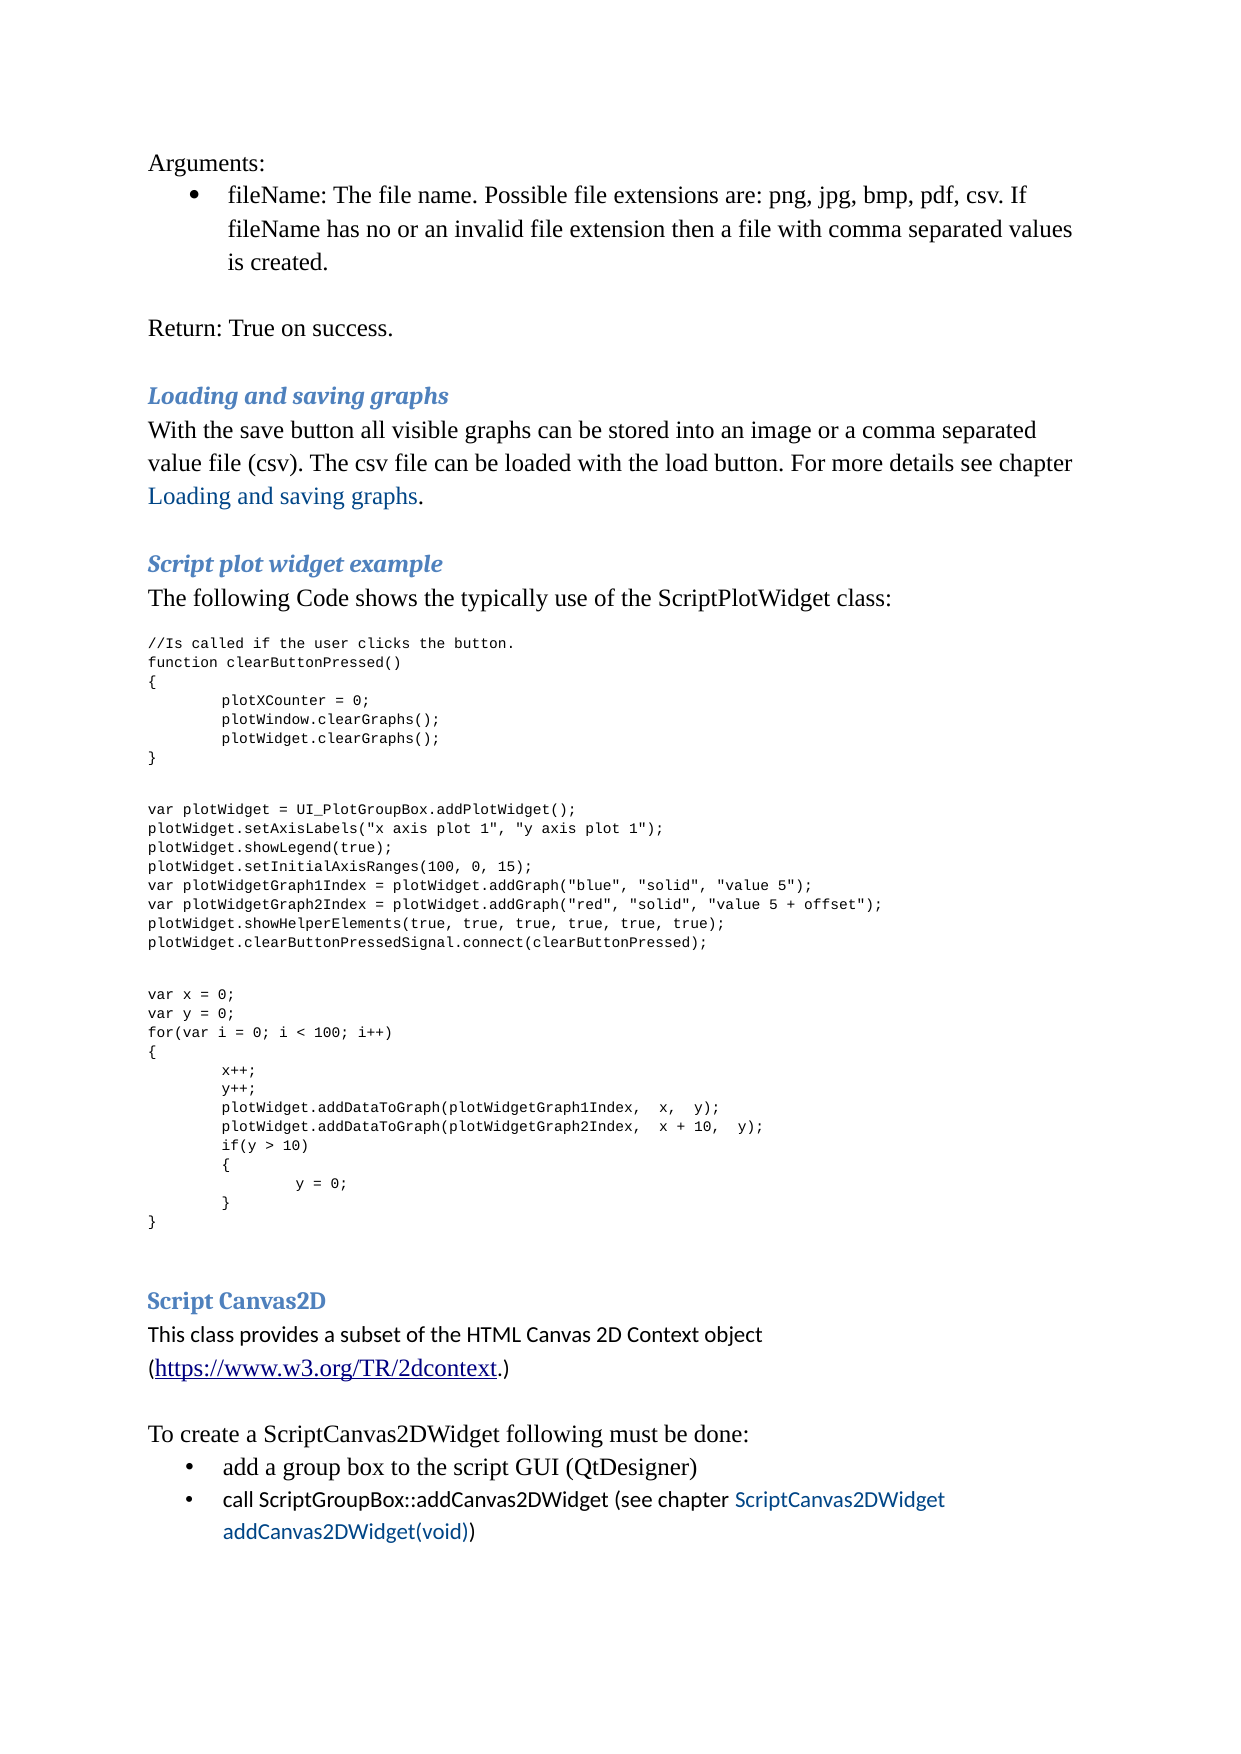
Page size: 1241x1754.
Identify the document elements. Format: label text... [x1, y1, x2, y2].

text plotWidget.setAxisLabels("x axis plot 1", "y axis plot 1"); [148, 821, 1093, 838]
text var plotWidgetGraph1Index = plotWidget.addGraph("blue", "solid", "value 5"); [148, 878, 1093, 895]
subtitle Script plot widget example [148, 550, 1093, 578]
text { [148, 1158, 1093, 1174]
text Arguments: [148, 148, 1093, 176]
text The following Code shows the typically use of the ScriptPlotWidget class: [148, 583, 1093, 611]
text for(var i = 0; i < 100; i++) [148, 1025, 1093, 1041]
text plotWidget.setInitialAxisRanges(100, 0, 15); [148, 859, 1093, 876]
text plotWidget.showLegend(true); [148, 840, 1093, 857]
text var y = 0; [148, 1006, 1093, 1022]
subtitle Loading and saving graphs [148, 382, 1093, 410]
text plotWindow.clearGraphs(); [148, 712, 1093, 729]
list Return: True on success. [148, 313, 1093, 341]
text if(y > 10) [148, 1139, 1093, 1155]
text With the save button all visible graphs can be stored into an image or a comma separated value file (csv). The csv file can be loaded with the load button. For more details see chapter Loading and saving graphs. [148, 415, 1093, 509]
list call ScriptGroupBox::addCanvas2DWidget (see chapter ScriptCanvas2DWidget addCanvas2DWidget(void)) [185, 1485, 1093, 1545]
text var plotWidget = UI_PlotGroupBox.addPlotWidget(); [148, 802, 1093, 819]
text plotWidget.showHelperElements(true, true, true, true, true, true); [148, 916, 1093, 933]
text } [148, 750, 1093, 767]
text function clearButtonPressed() [148, 656, 1093, 672]
list fileName: The file name. Possible file extensions are: png, jpg, bmp, pdf, csv. If fileName has no or an invalid file extension then a file with comma separated values is created. [190, 181, 1093, 275]
text var plotWidgetGraph2Index = plotWidget.addGraph("red", "solid", "value 5 + offset"); [148, 897, 1093, 914]
text { [148, 1044, 1093, 1060]
text //Is called if the user clicks the button. [148, 637, 1093, 653]
text } [148, 1214, 1093, 1231]
text { [148, 674, 1093, 691]
text plotWidget.clearGraphs(); [148, 731, 1093, 748]
subtitle Script Canvas2D [148, 1287, 1093, 1316]
text plotWidget.addDataToGraph(plotWidgetGraph2Index, x + 10, y); [148, 1120, 1093, 1136]
text plotWidget.addDataToGraph(plotWidgetGraph1Index, x, y); [148, 1101, 1093, 1117]
text var x = 0; [148, 987, 1093, 1003]
text This class provides a subset of the HTML Canvas 2D Context object (https://www.w3.org/TR/2dcontext.) [148, 1320, 1093, 1382]
text } [148, 1196, 1093, 1212]
text x++; [148, 1063, 1093, 1079]
text To create a ScriptCanvas2DWidget following must be done: [148, 1419, 1093, 1448]
list add a group box to the script GUI (QtDesigner) [185, 1452, 1093, 1481]
text y++; [148, 1082, 1093, 1098]
text plotWidget.clearButtonPressedSignal.connect(clearButtonPressed); [148, 935, 1093, 952]
text plotXCounter = 0; [148, 693, 1093, 710]
text y = 0; [148, 1177, 1093, 1193]
